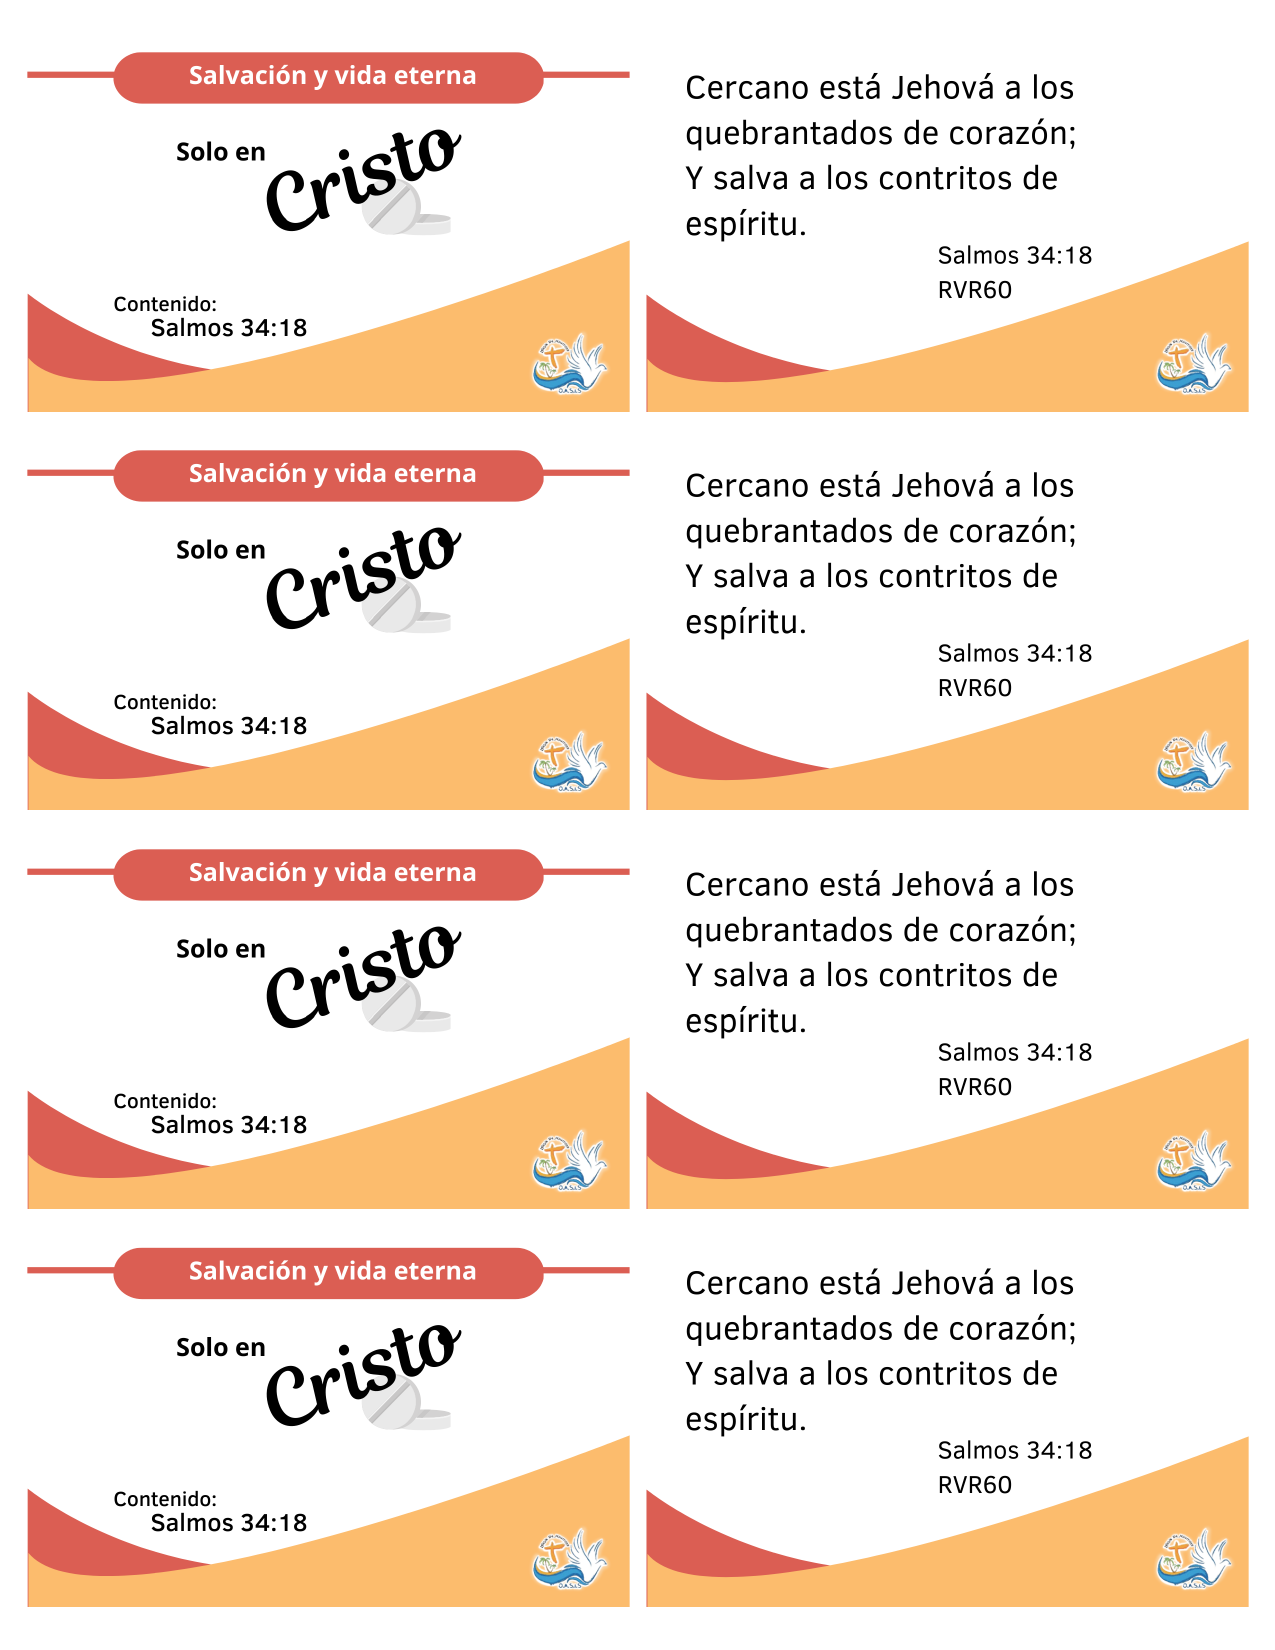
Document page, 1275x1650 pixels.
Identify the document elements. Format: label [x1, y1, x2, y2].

table_cell [18, 816, 637, 1214]
picture [27, 425, 630, 810]
table_cell [18, 417, 637, 816]
picture [646, 425, 1249, 810]
picture [27, 1223, 630, 1607]
table_cell [637, 816, 1256, 1214]
picture [646, 1223, 1249, 1607]
picture [27, 824, 630, 1209]
table_header [18, 18, 637, 417]
table_header [637, 18, 1256, 417]
table_cell [18, 1214, 637, 1613]
picture [646, 824, 1249, 1209]
table_cell [637, 1214, 1256, 1613]
table_cell [637, 417, 1256, 816]
picture [27, 27, 630, 412]
picture [646, 27, 1249, 412]
